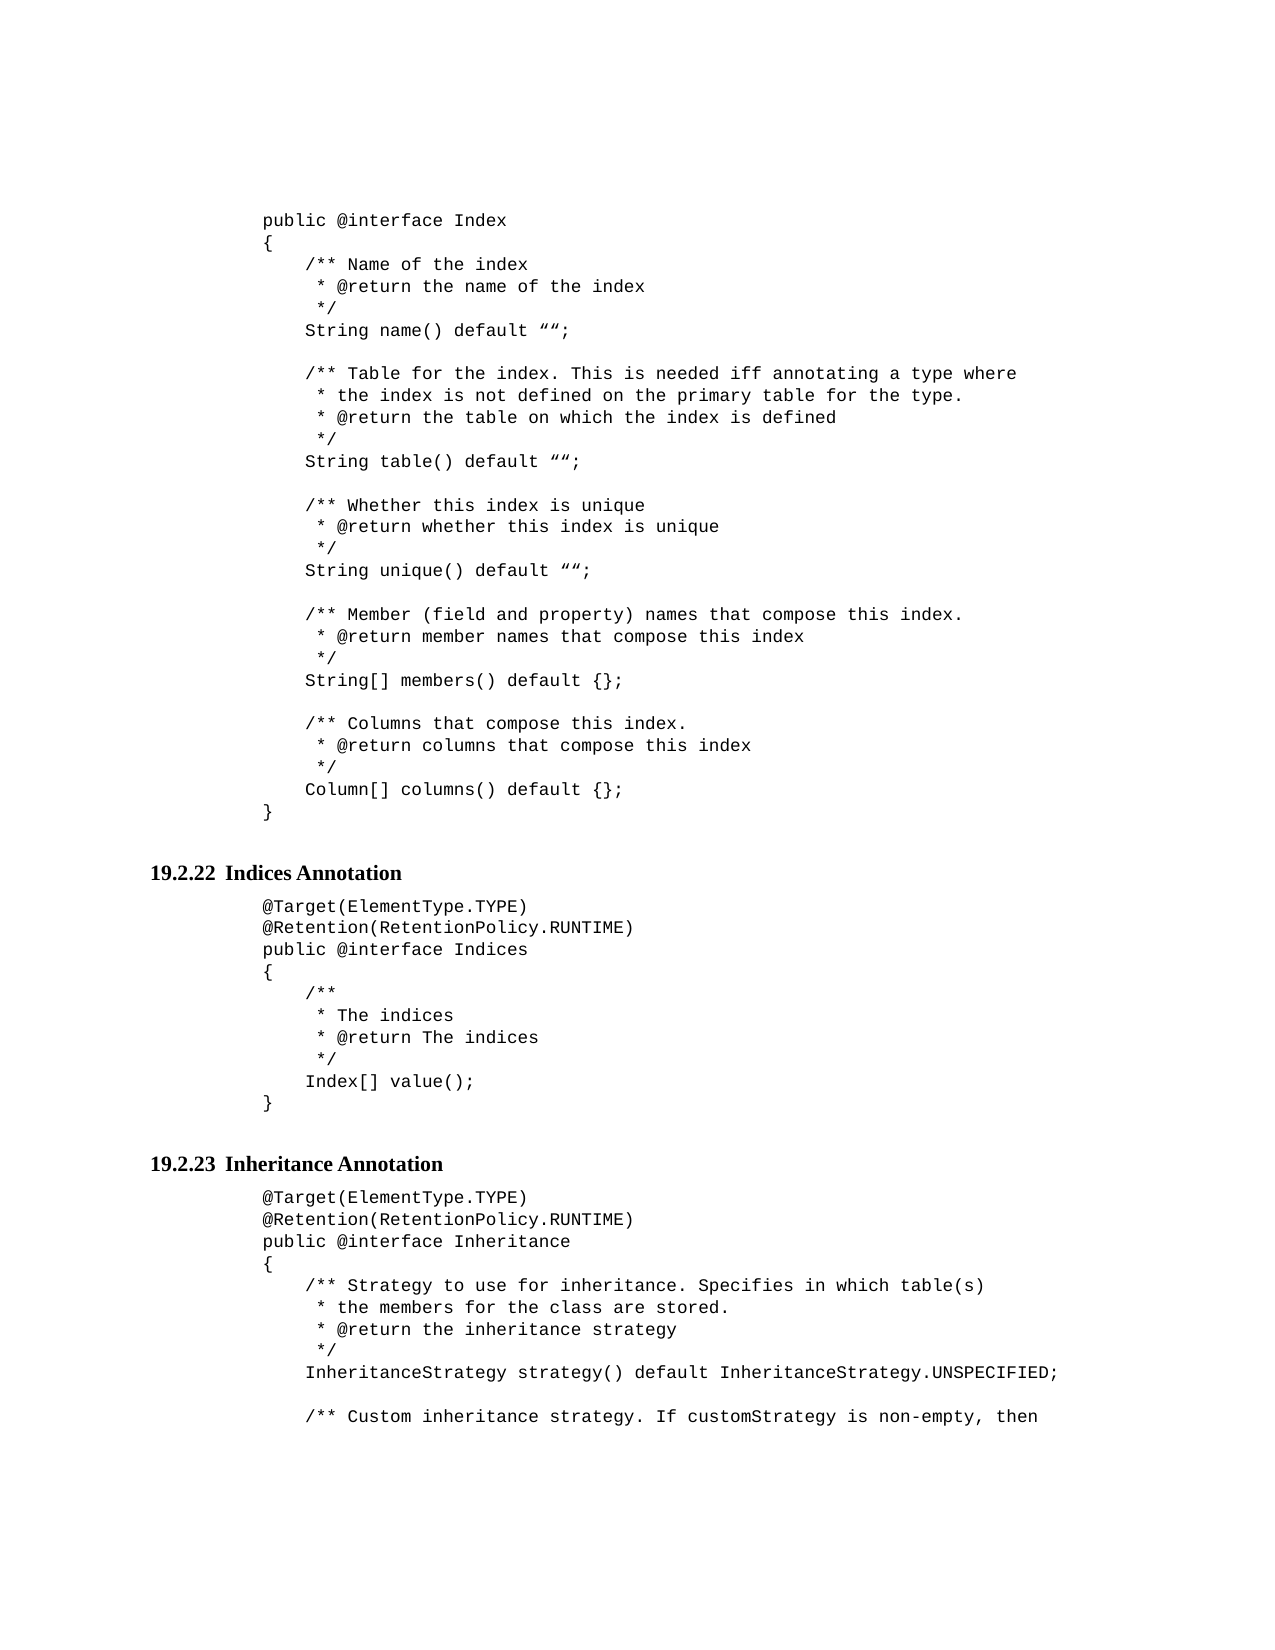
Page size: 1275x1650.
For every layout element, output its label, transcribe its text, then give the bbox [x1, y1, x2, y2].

text */ [262, 1340, 1125, 1362]
text String unique() default ““; [262, 560, 1125, 582]
text String table() default ““; [262, 451, 1125, 472]
text /** Name of the index [262, 254, 1125, 276]
text InheritanceStrategy strategy() default InheritanceStrategy.UNSPECIFIED; [262, 1362, 1125, 1384]
text */ [262, 757, 1125, 779]
text * @return The indices [262, 1027, 1125, 1048]
text */ [262, 538, 1125, 560]
text @Retention(RetentionPolicy.RUNTIME) [262, 917, 1125, 939]
text Column[] columns() default {}; [262, 779, 1125, 801]
text /** Custom inheritance strategy. If customStrategy is non-empty, then [262, 1406, 1125, 1428]
text /** Strategy to use for inheritance. Specifies in which table(s) [262, 1274, 1125, 1296]
text @Retention(RetentionPolicy.RUNTIME) [262, 1209, 1125, 1231]
text String[] members() default {}; [262, 669, 1125, 691]
text */ [262, 429, 1125, 451]
text /** Table for the index. This is needed iff annotating a type where [262, 363, 1125, 385]
text public @interface Index [262, 210, 1125, 232]
text Index[] value(); [262, 1070, 1125, 1092]
text String name() default ““; [262, 319, 1125, 341]
text * @return member names that compose this index [262, 626, 1125, 647]
text { [262, 961, 1125, 983]
text */ [262, 647, 1125, 669]
text public @interface Indices [262, 939, 1125, 961]
text */ [262, 1048, 1125, 1070]
text * The indices [262, 1005, 1125, 1027]
text * @return the name of the index [262, 276, 1125, 297]
text */ [262, 297, 1125, 319]
text * @return whether this index is unique [262, 516, 1125, 538]
text @Target(ElementType.TYPE) [262, 895, 1125, 917]
subtitle Indices Annotation [150, 859, 1125, 885]
text /** Columns that compose this index. [262, 713, 1125, 735]
text /** Member (field and property) names that compose this index. [262, 604, 1125, 626]
text * the members for the class are stored. [262, 1296, 1125, 1318]
text { [262, 232, 1125, 254]
text * the index is not defined on the primary table for the type. [262, 385, 1125, 407]
text } [262, 801, 1125, 822]
text /** [262, 983, 1125, 1005]
text @Target(ElementType.TYPE) [262, 1187, 1125, 1209]
subtitle Inheritance Annotation [150, 1151, 1125, 1177]
text /** Whether this index is unique [262, 494, 1125, 516]
text * @return the inheritance strategy [262, 1318, 1125, 1340]
text { [262, 1253, 1125, 1274]
text } [262, 1092, 1125, 1114]
text public @interface Inheritance [262, 1231, 1125, 1253]
text * @return columns that compose this index [262, 735, 1125, 757]
text * @return the table on which the index is defined [262, 407, 1125, 429]
